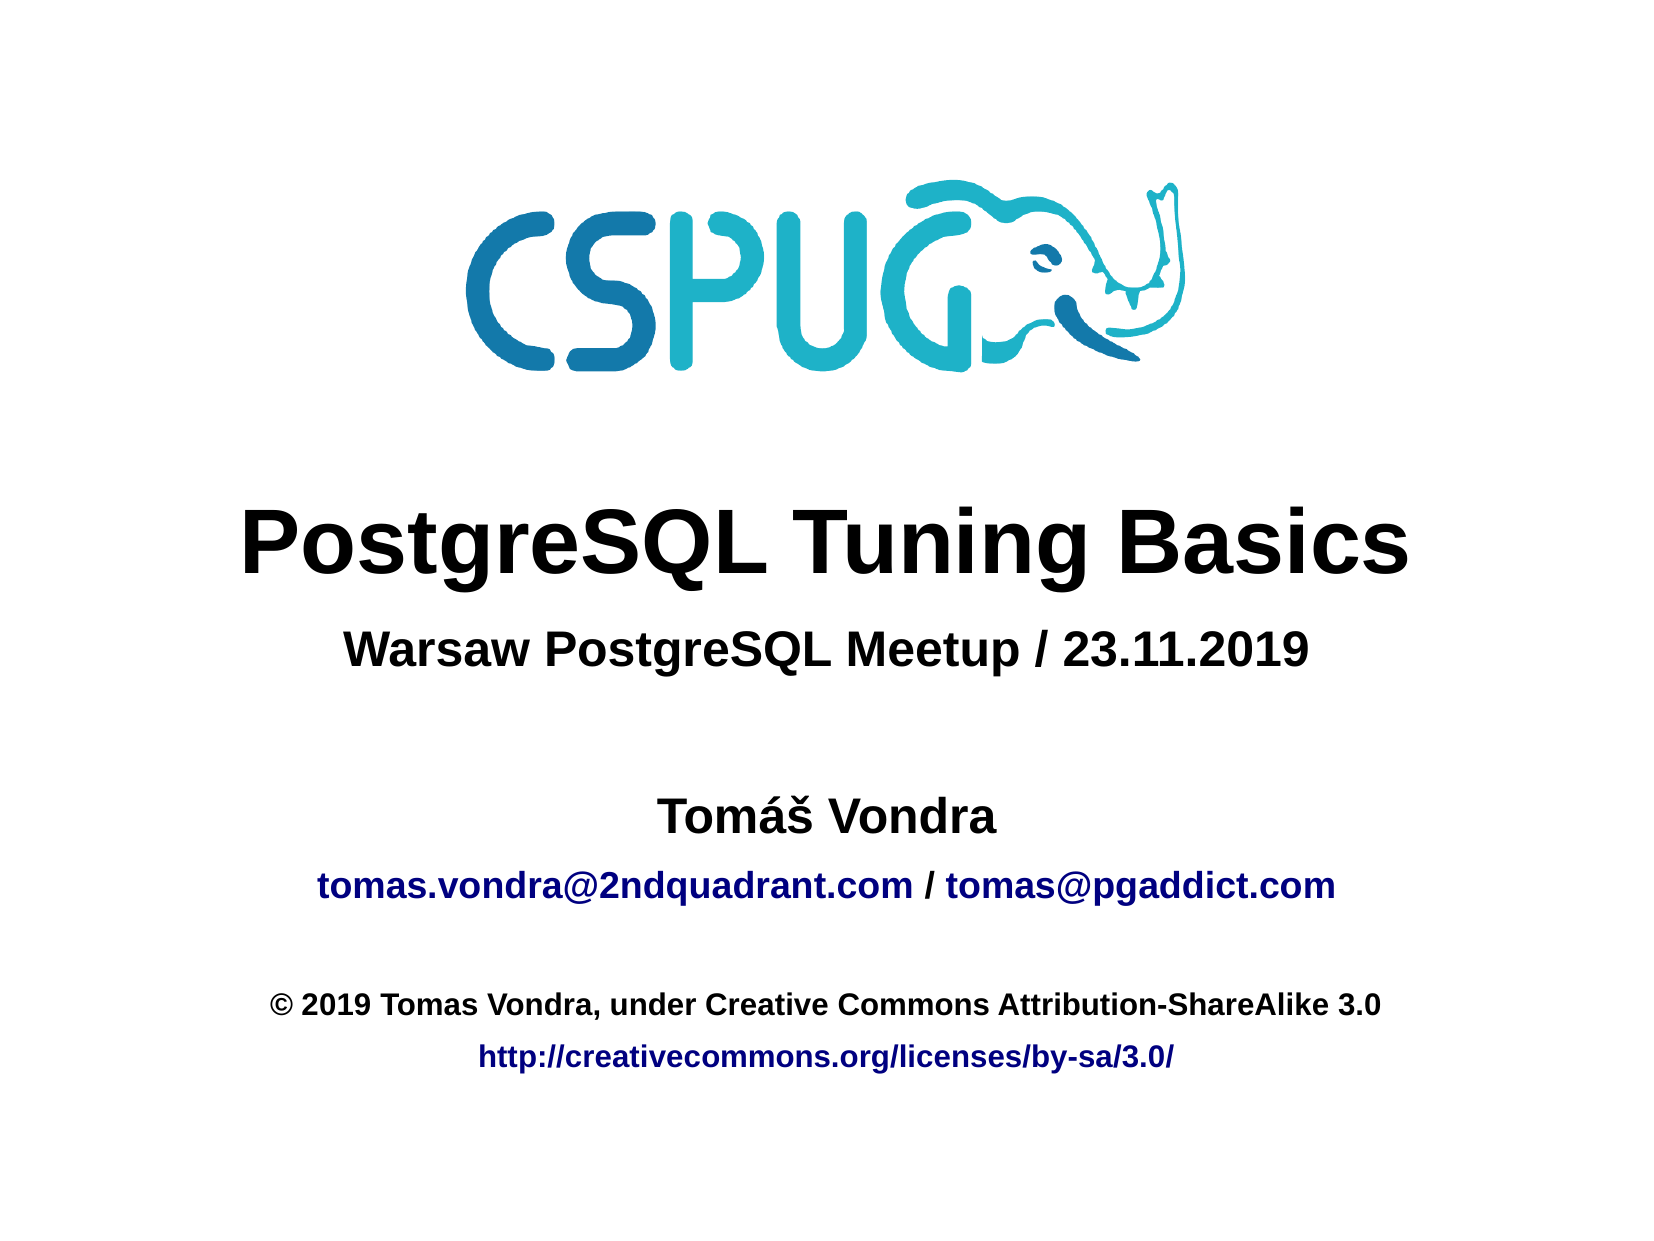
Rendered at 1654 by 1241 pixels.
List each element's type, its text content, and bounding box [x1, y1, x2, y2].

subtitle PostgreSQL Tuning Basics Warsaw PostgreSQL Meetup / 23.11.2019 Tomáš Vondra tomas.vondra@2ndquadrant.com / tomas@pgaddict.com © 2019 Tomas Vondra, under Creative Commons Attribution-ShareAlike 3.0 http://creativecommons.org/licenses/by-sa/3.0/ [82, 90, 1571, 1167]
picture [395, 146, 1258, 437]
